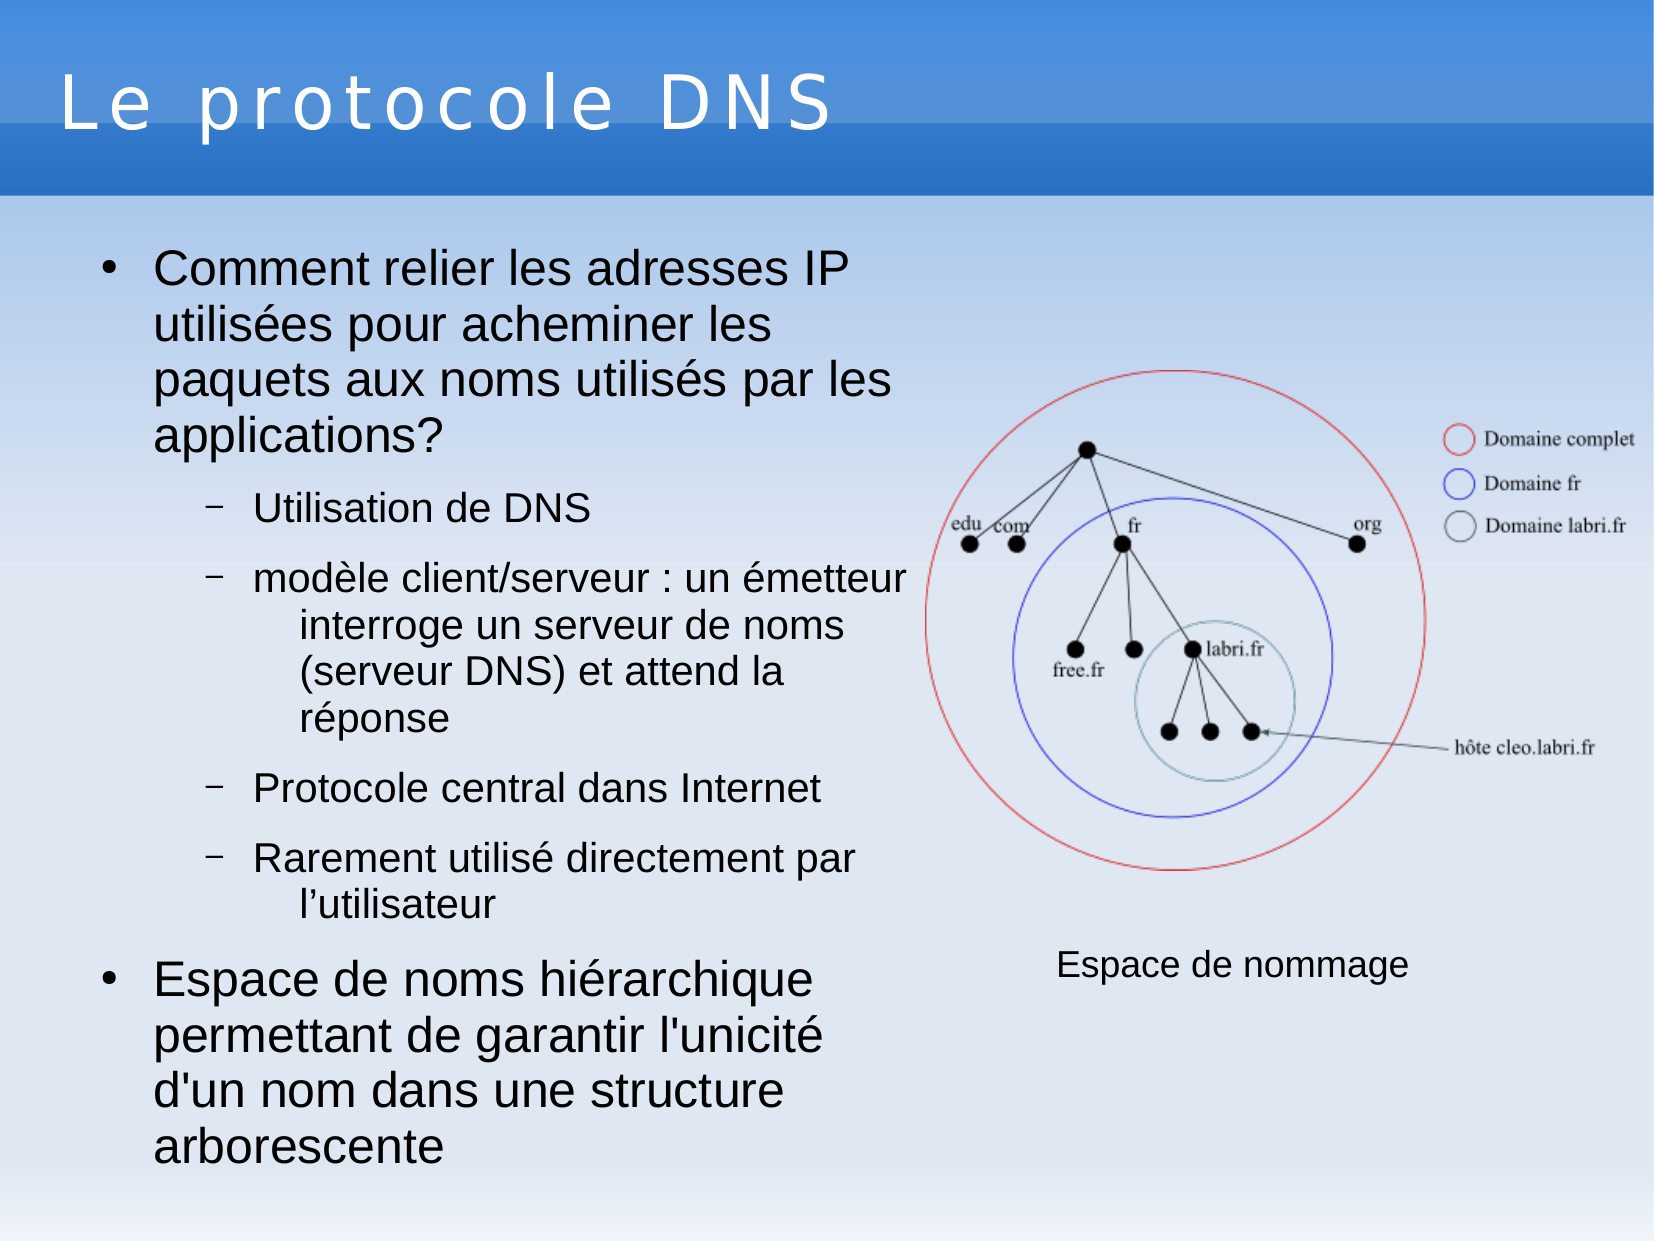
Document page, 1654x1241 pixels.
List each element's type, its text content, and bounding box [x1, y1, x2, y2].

text_box Espace de nommage [1041, 936, 1425, 994]
list Comment relier les adresses IP utilisées pour acheminer les paquets aux noms utilisés par les applications? Utilisation de DNS modèle client/serveur : un émetteur interroge un serveur de noms (serveur DNS) et attend la réponse Protocole central dans Internet Rarement utilisé directement par l’utilisateur Espace de noms hiérarchique permettant de garantir l'unicité d'un nom dans une structure arborescente [82, 240, 916, 1241]
title Le protocole DNS [59, 29, 1270, 178]
picture [0, 0, 1654, 1241]
